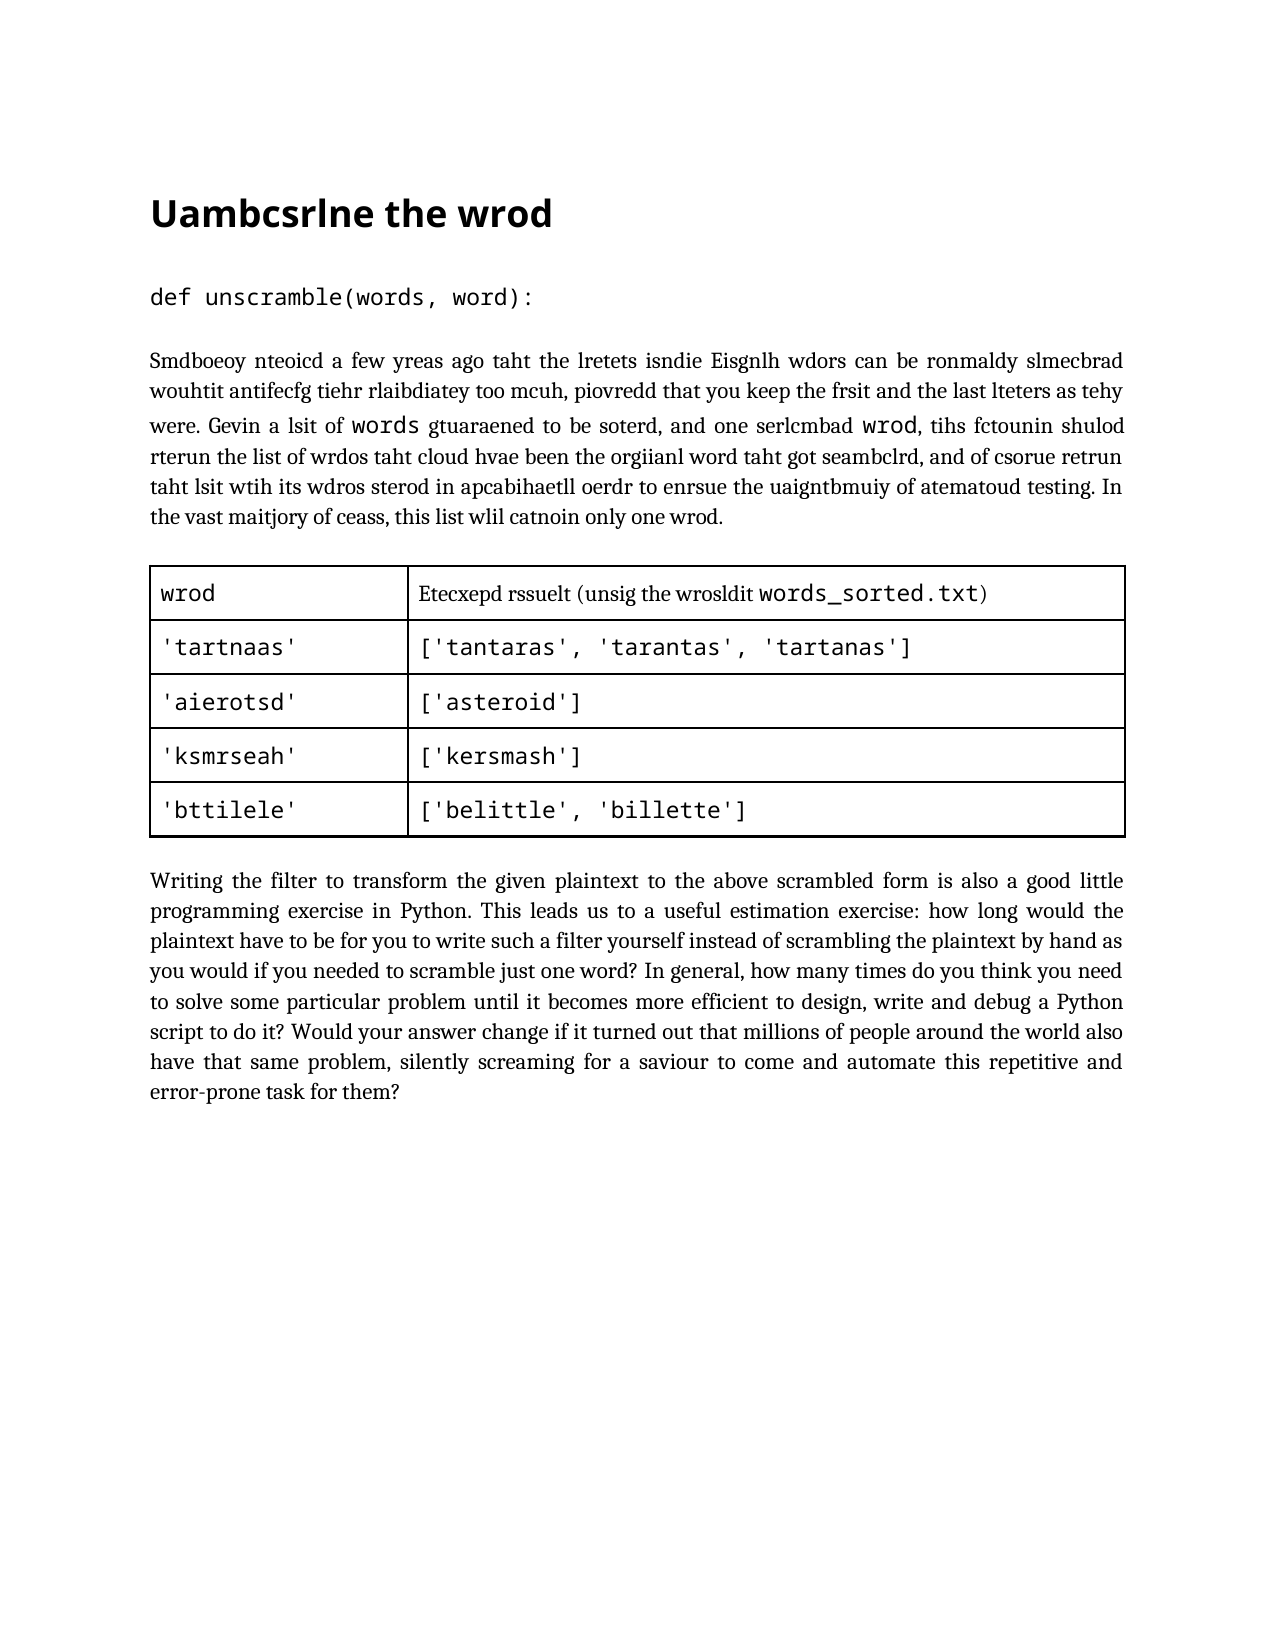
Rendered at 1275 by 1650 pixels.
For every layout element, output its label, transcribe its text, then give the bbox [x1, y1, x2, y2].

subtitle Uambcsrlne the wrod [150, 187, 1125, 238]
table_cell ['asteroid'] [409, 675, 1124, 727]
text Writing the filter to transform the given plaintext to the above scrambled form is also a good little programming exercise in Python. This leads us to a useful estimation exercise: how long would the plaintext have to be for you to write such a filter yourself instead of scrambling the plaintext by hand as you would if you needed to scramble just one word? In general, how many times do you think you need to solve some particular problem until it becomes more efficient to design, write and debug a Python script to do it? Would your answer change if it turned out that millions of people around the world also have that same problem, silently screaming for a saviour to come and automate this repetitive and error-prone task for them? [150, 868, 1125, 1106]
table_cell 'aierotsd' [151, 675, 407, 727]
table_header wrod [151, 567, 407, 619]
table_cell ['tantaras', 'tarantas', 'tartanas'] [409, 621, 1124, 673]
table_cell 'tartnaas' [151, 621, 407, 673]
table_header Etecxepd rssuelt (unsig the wrosldit words_sorted.txt) [409, 567, 1124, 619]
table_cell 'bttilele' [151, 783, 407, 835]
table_cell 'ksmrseah' [151, 729, 407, 781]
text def unscramble(words, word): [150, 281, 1125, 312]
table_cell ['kersmash'] [409, 729, 1124, 781]
text Smdboeoy nteoicd a few yreas ago taht the lretets isndie Eisgnlh wdors can be ronmaldy slmecbrad wouhtit antifecfg tiehr rlaibdiatey too mcuh, piovredd that you keep the frsit and the last lteters as tehy were. Gevin a lsit of words gtuaraened to be soterd, and one serlcmbad wrod, tihs fctounin shulod rterun the list of wrdos taht cloud hvae been the orgiianl word taht got seambclrd, and of csorue retrun taht lsit wtih its wdros sterod in apcabihaetll oerdr to enrsue the uaigntbmuiy of atematoud testing. In the vast maitjory of ceass, this list wlil catnoin only one wrod. [150, 347, 1125, 531]
table_cell ['belittle', 'billette'] [409, 783, 1124, 835]
